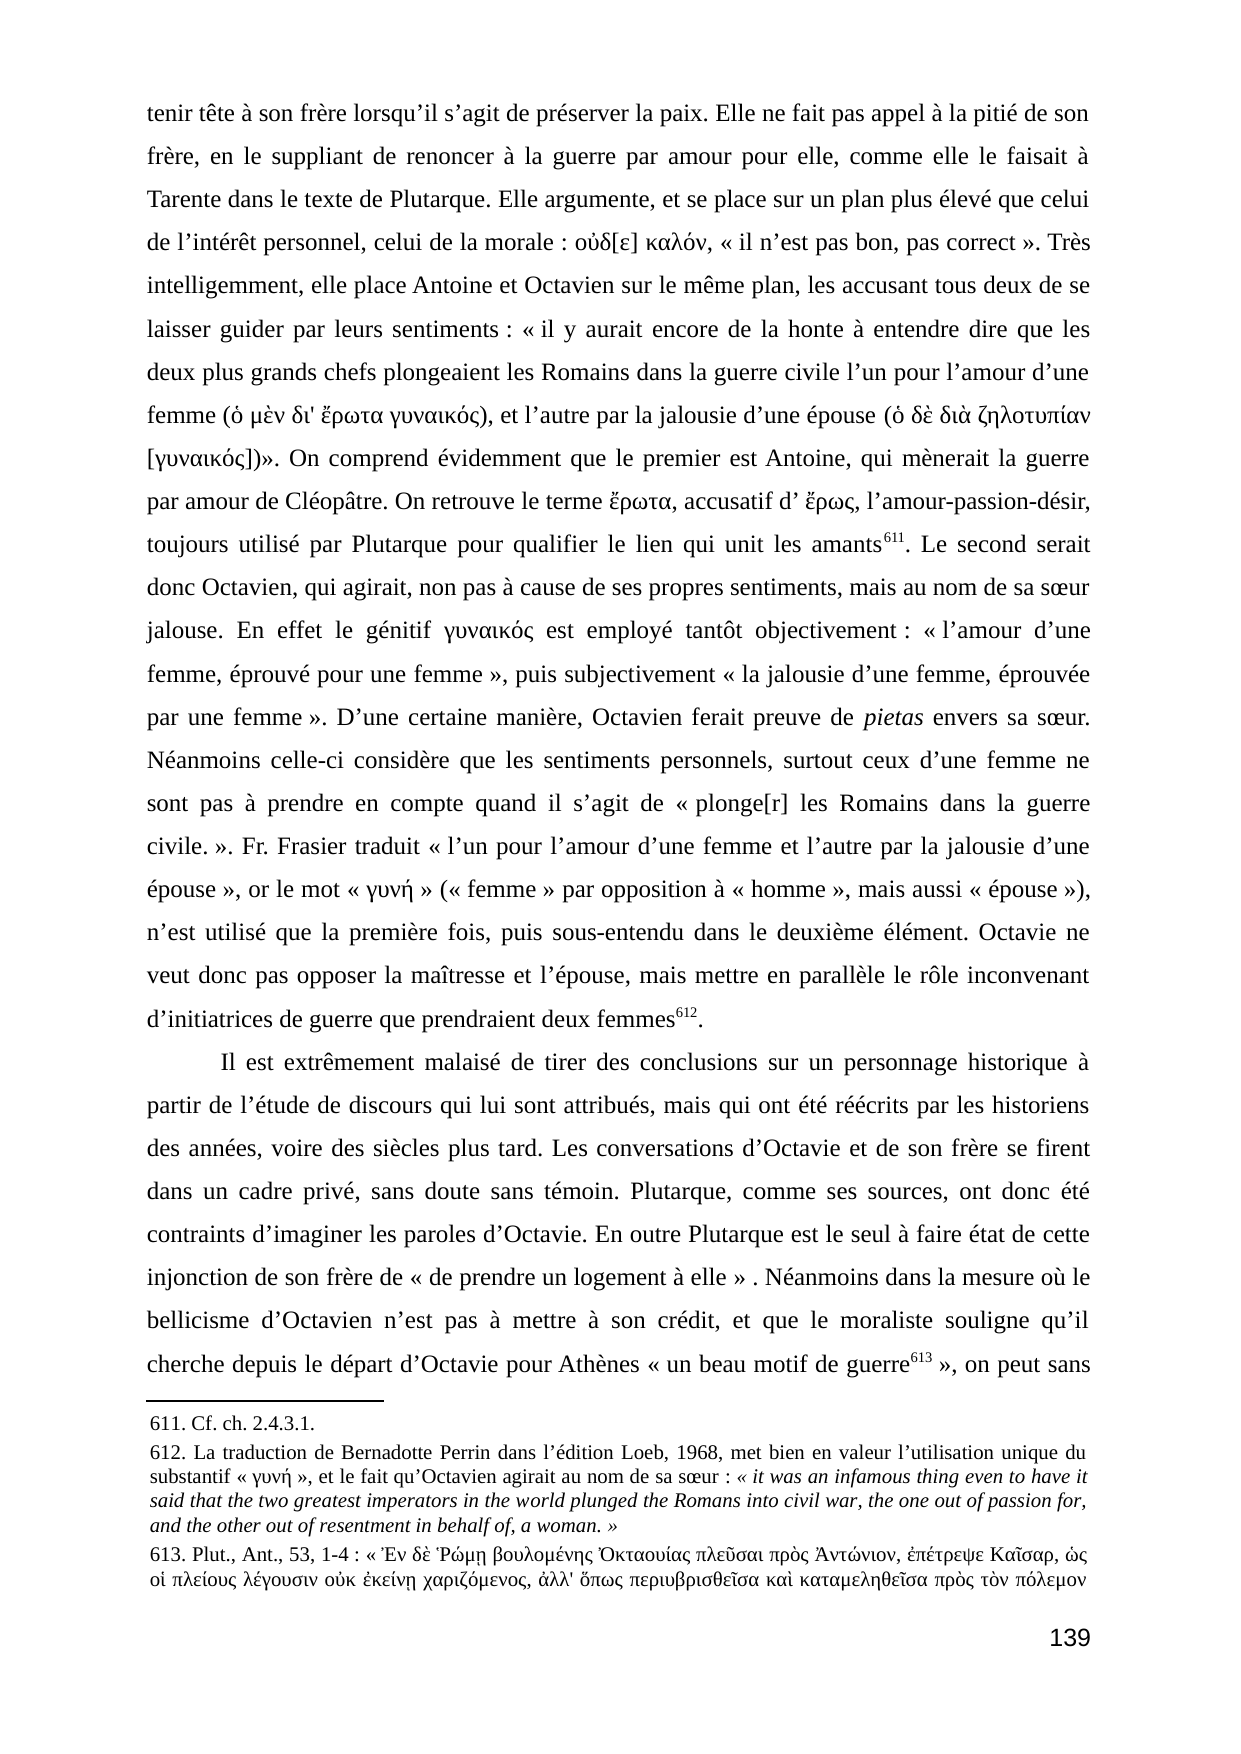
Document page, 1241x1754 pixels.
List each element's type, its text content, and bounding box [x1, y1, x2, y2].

text . La traduction de Bernadotte Perrin dans l’édition Loeb, 1968, met bien en valeur l’utilisation unique du substantif « γυνή », et le fait qu’Octavien agirait au nom de sa sœur : « it was an infamous thing even to have it said that the two greatest imperators in the world plunged the Romans into civil war, the one out of passion for, and the other out of resentment in behalf of, a woman. » [147, 1437, 1091, 1539]
text . Plut., Ant., 53, 1-4 : « Ἐν δὲ Ῥώμῃ βουλομένης Ὀκταουίας πλεῦσαι πρὸς Ἀντώνιον, ἐπέτρεψε Καῖσαρ, ὡς οἱ πλείους λέγουσιν οὐκ ἐκείνῃ χαριζόμενος, ἀλλ' ὅπως περιυβρισθεῖσα καὶ καταμεληθεῖσα πρὸς τὸν πόλεμον [147, 1539, 1091, 1593]
text . Cf. ch. 2.4.3.1. [147, 1407, 1091, 1437]
text tenir tête à son frère lorsqu’il s’agit de préserver la paix. Elle ne fait pas appel à la pitié de son frère, en le suppliant de renoncer à la guerre par amour pour elle, comme elle le faisait à Tarente dans le texte de Plutarque. Elle argumente, et se place sur un plan plus élevé que celui de l’intérêt personnel, celui de la morale : οὐδ[ε] καλόν, « il n’est pas bon, pas correct ». Très intelligemment, elle place Antoine et Octavien sur le même plan, les accusant tous deux de se laisser guider par leurs sentiments : « il y aurait encore de la honte à entendre dire que les deux plus grands chefs plongeaient les Romains dans la guerre civile l’un pour l’amour d’une femme (ὁ μὲν δι' ἔρωτα γυναικός), et l’autre par la jalousie d’une épouse (ὁ δὲ διὰ ζηλοτυπίαν [γυναικός])». On comprend évidemment que le premier est Antoine, qui mènerait la guerre par amour de Cléopâtre. On retrouve le terme ἔρωτα, accusatif d’ ἔρως, l’amour-passion-désir, toujours utilisé par Plutarque pour qualifier le lien qui unit les amants. Le second serait donc Octavien, qui agirait, non pas à cause de ses propres sentiments, mais au nom de sa sœur jalouse. En effet le génitif γυναικός est employé tantôt objectivement : « l’amour d’une femme, éprouvé pour une femme », puis subjectivement « la jalousie d’une femme, éprouvée par une femme ». D’une certaine manière, Octavien ferait preuve de pietas envers sa sœur. Néanmoins celle-ci considère que les sentiments personnels, surtout ceux d’une femme ne sont pas à prendre en compte quand il s’agit de « plonge[r] les Romains dans la guerre civile. ». Fr. Frasier traduit « l’un pour l’amour d’une femme et l’autre par la jalousie d’une épouse », or le mot « γυνή » (« femme » par opposition à « homme », mais aussi « épouse »), n’est utilisé que la première fois, puis sous-entendu dans le deuxième élément. Octavie ne veut donc pas opposer la maîtresse et l’épouse, mais mettre en parallèle le rôle inconvenant d’initiatrices de guerre que prendraient deux femmes. [147, 98, 1091, 1032]
text Il est extrêmement malaisé de tirer des conclusions sur un personnage historique à partir de l’étude de discours qui lui sont attribués, mais qui ont été réécrits par les historiens des années, voire des siècles plus tard. Les conversations d’Octavie et de son frère se firent dans un cadre privé, sans doute sans témoin. Plutarque, comme ses sources, ont donc été contraints d’imaginer les paroles d’Octavie. En outre Plutarque est le seul à faire état de cette injonction de son frère de « de prendre un logement à elle » . Néanmoins dans la mesure où le bellicisme d’Octavien n’est pas à mettre à son crédit, et que le moraliste souligne qu’il cherche depuis le départ d’Octavie pour Athènes « un beau motif de guerre », on peut sans [147, 1047, 1091, 1377]
